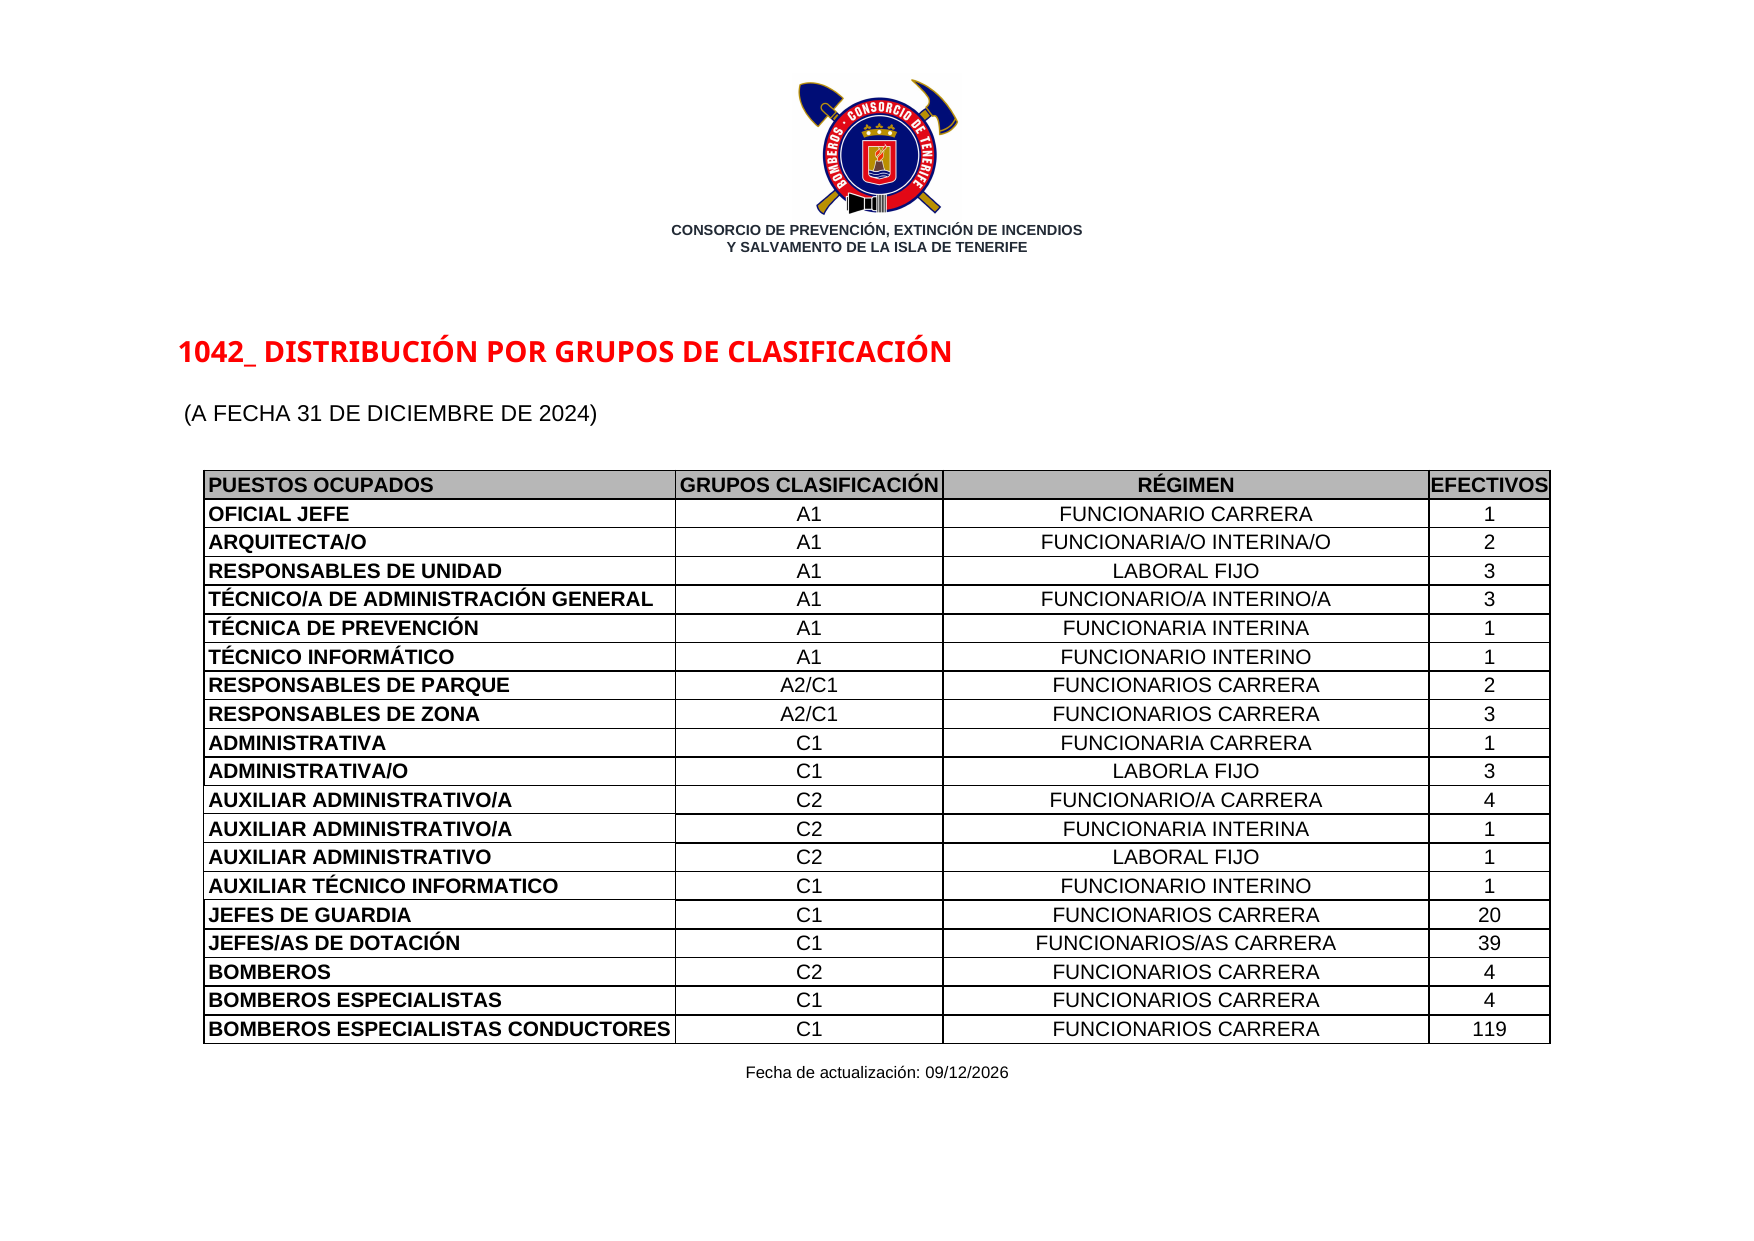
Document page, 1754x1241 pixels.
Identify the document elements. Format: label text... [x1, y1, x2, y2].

text (A FECHA 31 DE DICIEMBRE DE 2024) [177, 400, 1577, 427]
table_cell FUNCIONARIO INTERINO [944, 872, 1428, 899]
table_cell C2 [676, 786, 942, 813]
table_cell 1 [1430, 729, 1549, 756]
table_cell 3 [1430, 557, 1549, 584]
table_cell A2/C1 [676, 672, 942, 699]
table_cell 3 [1430, 586, 1549, 613]
table_cell JEFES/AS DE DOTACIÓN [205, 930, 675, 957]
table_cell 3 [1430, 758, 1549, 785]
table_cell ADMINISTRATIVA [205, 729, 675, 756]
table_cell TÉCNICO INFORMÁTICO [205, 643, 675, 670]
table_header RÉGIMEN [944, 471, 1428, 498]
table_cell AUXILIAR ADMINISTRATIVO/A [204, 786, 675, 813]
table_cell RESPONSABLES DE ZONA [205, 700, 675, 727]
table_cell BOMBEROS ESPECIALISTAS [205, 987, 675, 1014]
table_cell JEFES DE GUARDIA [205, 900, 675, 928]
table_cell FUNCIONARIO CARRERA [944, 500, 1428, 527]
table_cell C1 [676, 930, 942, 957]
table_cell C1 [676, 901, 942, 928]
table_cell C1 [676, 987, 942, 1014]
table_cell A1 [676, 528, 942, 556]
table_cell 4 [1430, 786, 1549, 813]
table_header GRUPOS CLASIFICACIÓN [676, 471, 942, 498]
table_cell FUNCIONARIA INTERINA [944, 615, 1428, 641]
table_cell FUNCIONARIA CARRERA [944, 729, 1428, 756]
table_cell LABORAL FIJO [944, 557, 1428, 584]
table_cell FUNCIONARIOS CARRERA [944, 700, 1428, 727]
table_cell RESPONSABLES DE UNIDAD [205, 557, 675, 584]
table_cell 119 [1430, 1016, 1549, 1042]
table_cell ADMINISTRATIVA/O [205, 758, 675, 785]
table_cell 1 [1430, 615, 1549, 641]
table_cell FUNCIONARIOS CARRERA [944, 901, 1428, 928]
table_cell 1 [1430, 500, 1549, 527]
table_cell A1 [676, 500, 942, 527]
table_cell FUNCIONARIOS/AS CARRERA [944, 930, 1428, 957]
table_cell FUNCIONARIOS CARRERA [944, 987, 1428, 1014]
table_cell AUXILIAR ADMINISTRATIVO [204, 843, 675, 871]
table_cell C2 [676, 815, 942, 842]
table_cell 1 [1430, 872, 1549, 899]
table_cell TÉCNICO/A DE ADMINISTRACIÓN GENERAL [205, 586, 675, 613]
table_cell FUNCIONARIOS CARRERA [944, 1016, 1428, 1042]
table_cell C1 [676, 758, 942, 785]
table_cell 4 [1430, 958, 1549, 985]
table_cell OFICIAL JEFE [205, 500, 675, 527]
table_cell C2 [676, 844, 942, 871]
table_cell C1 [676, 729, 942, 756]
table_cell BOMBEROS ESPECIALISTAS CONDUCTORES [205, 1016, 675, 1042]
table_cell FUNCIONARIA INTERINA [944, 815, 1428, 842]
table_cell FUNCIONARIO INTERINO [944, 643, 1428, 670]
table_cell AUXILIAR TÉCNICO INFORMATICO [204, 872, 675, 899]
table_cell 1 [1430, 643, 1549, 670]
table_cell C2 [676, 958, 942, 985]
table_cell BOMBEROS [205, 958, 675, 985]
table_cell A1 [676, 643, 942, 670]
table_cell LABORAL FIJO [944, 844, 1428, 871]
subtitle 1042_ DISTRIBUCIÓN POR GRUPOS DE CLASIFICACIÓN [177, 331, 1577, 371]
table_cell FUNCIONARIO/A INTERINO/A [944, 586, 1428, 613]
table_cell C1 [676, 872, 942, 899]
table_cell A1 [676, 557, 942, 584]
table_cell 3 [1430, 700, 1549, 727]
table_cell AUXILIAR ADMINISTRATIVO/A [204, 814, 675, 842]
table_cell A2/C1 [676, 700, 942, 727]
table_cell 1 [1430, 844, 1549, 871]
table_cell A1 [676, 586, 942, 613]
table_cell FUNCIONARIOS CARRERA [944, 672, 1428, 699]
table_cell 39 [1430, 930, 1549, 957]
table_cell TÉCNICA DE PREVENCIÓN [205, 615, 675, 641]
table_cell A1 [676, 615, 942, 641]
table_cell 2 [1430, 528, 1549, 556]
table_cell FUNCIONARIOS CARRERA [944, 958, 1428, 985]
table_header EFECTIVOS [1430, 471, 1549, 498]
table_header PUESTOS OCUPADOS [205, 471, 675, 498]
table_cell LABORLA FIJO [944, 758, 1428, 785]
table_cell FUNCIONARIA/O INTERINA/O [944, 528, 1428, 556]
table_cell FUNCIONARIO/A CARRERA [944, 786, 1428, 813]
table_cell ARQUITECTA/O [205, 528, 675, 556]
table_cell RESPONSABLES DE PARQUE [205, 672, 675, 699]
table_cell 4 [1430, 987, 1549, 1014]
table_cell 1 [1430, 815, 1549, 842]
table_cell C1 [676, 1016, 942, 1042]
table_cell 2 [1430, 672, 1549, 699]
table_cell 20 [1430, 901, 1549, 928]
